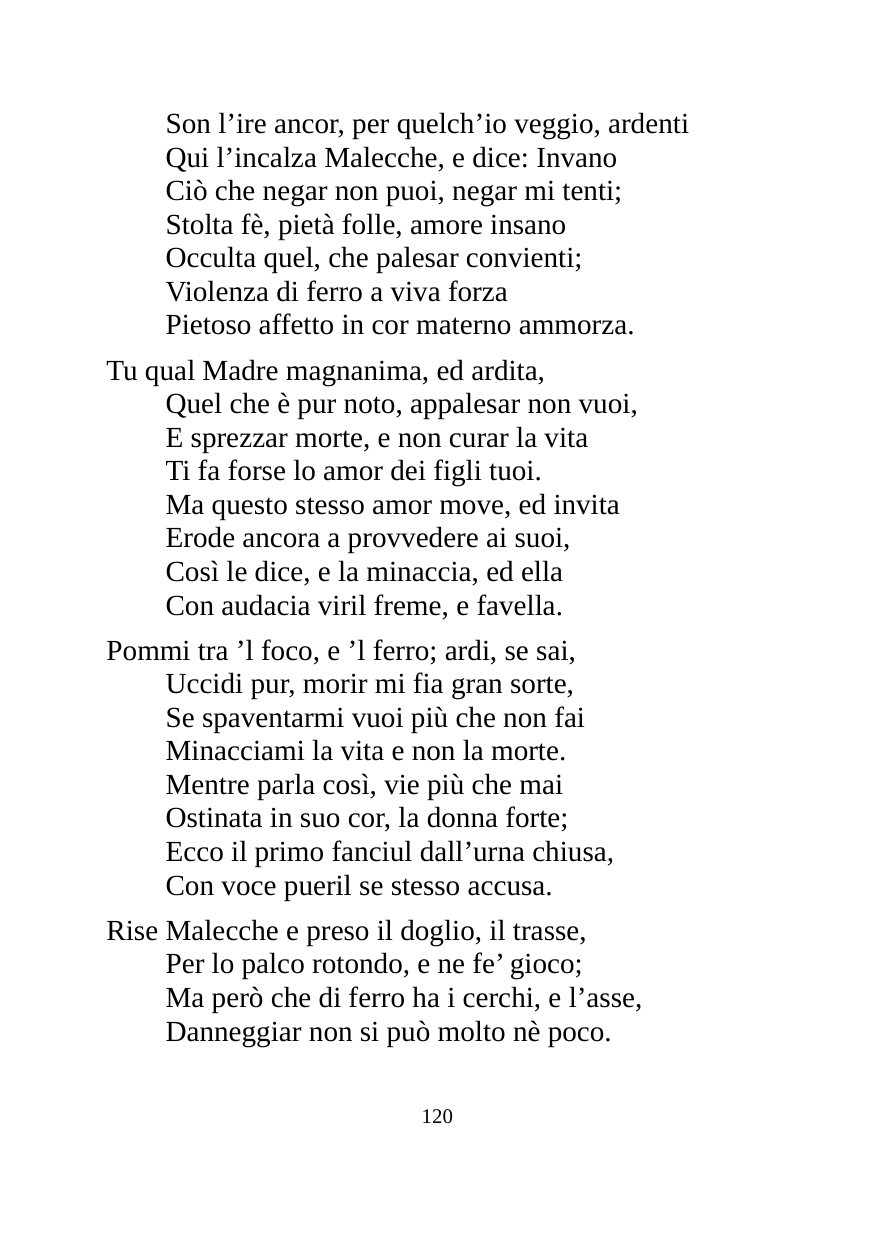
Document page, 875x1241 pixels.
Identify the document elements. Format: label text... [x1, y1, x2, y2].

text Stolta fè, pietà folle, amore insano [106, 207, 768, 240]
text Tu qual Madre magnanima, ed ardita, [106, 353, 768, 386]
text Così le dice, e la minaccia, ed ella [106, 554, 768, 588]
text Rise Malecche e preso il doglio, il trasse, [106, 913, 768, 947]
text E sprezzar morte, e non curar la vita [106, 420, 768, 453]
text Ecco il primo fanciul dall’urna chiusa, [106, 834, 768, 868]
text Ma questo stesso amor move, ed invita [106, 487, 768, 521]
text Occulta quel, che palesar convienti; [106, 240, 768, 274]
text Mentre parla così, vie più che mai [106, 767, 768, 801]
text Ti fa forse lo amor dei figli tuoi. [106, 453, 768, 487]
text Se spaventarmi vuoi più che non fai [106, 700, 768, 733]
text Qui l’incalza Malecche, e dice: Invano [106, 140, 768, 173]
text Uccidi pur, morir mi fia gran sorte, [106, 666, 768, 700]
text Ostinata in suo cor, la donna forte; [106, 801, 768, 834]
text Quel che è pur noto, appalesar non vuoi, [106, 386, 768, 420]
text Ma però che di ferro ha i cerchi, e l’asse, [106, 980, 768, 1014]
text Ciò che negar non puoi, negar mi tenti; [106, 173, 768, 207]
text Son l’ire ancor, per quelch’io veggio, ardenti [106, 106, 768, 140]
text Pietoso affetto in cor materno ammorza. [106, 307, 768, 341]
text Con voce pueril se stesso accusa. [106, 868, 768, 901]
text Con audacia viril freme, e favella. [106, 588, 768, 621]
text Per lo palco rotondo, e ne fe’ gioco; [106, 947, 768, 980]
text Violenza di ferro a viva forza [106, 274, 768, 307]
text Erode ancora a provvedere ai suoi, [106, 521, 768, 554]
text Danneggiar non si può molto nè poco. [106, 1014, 768, 1047]
text Minacciami la vita e non la morte. [106, 733, 768, 767]
text Pommi tra ’l foco, e ’l ferro; ardi, se sai, [106, 633, 768, 666]
